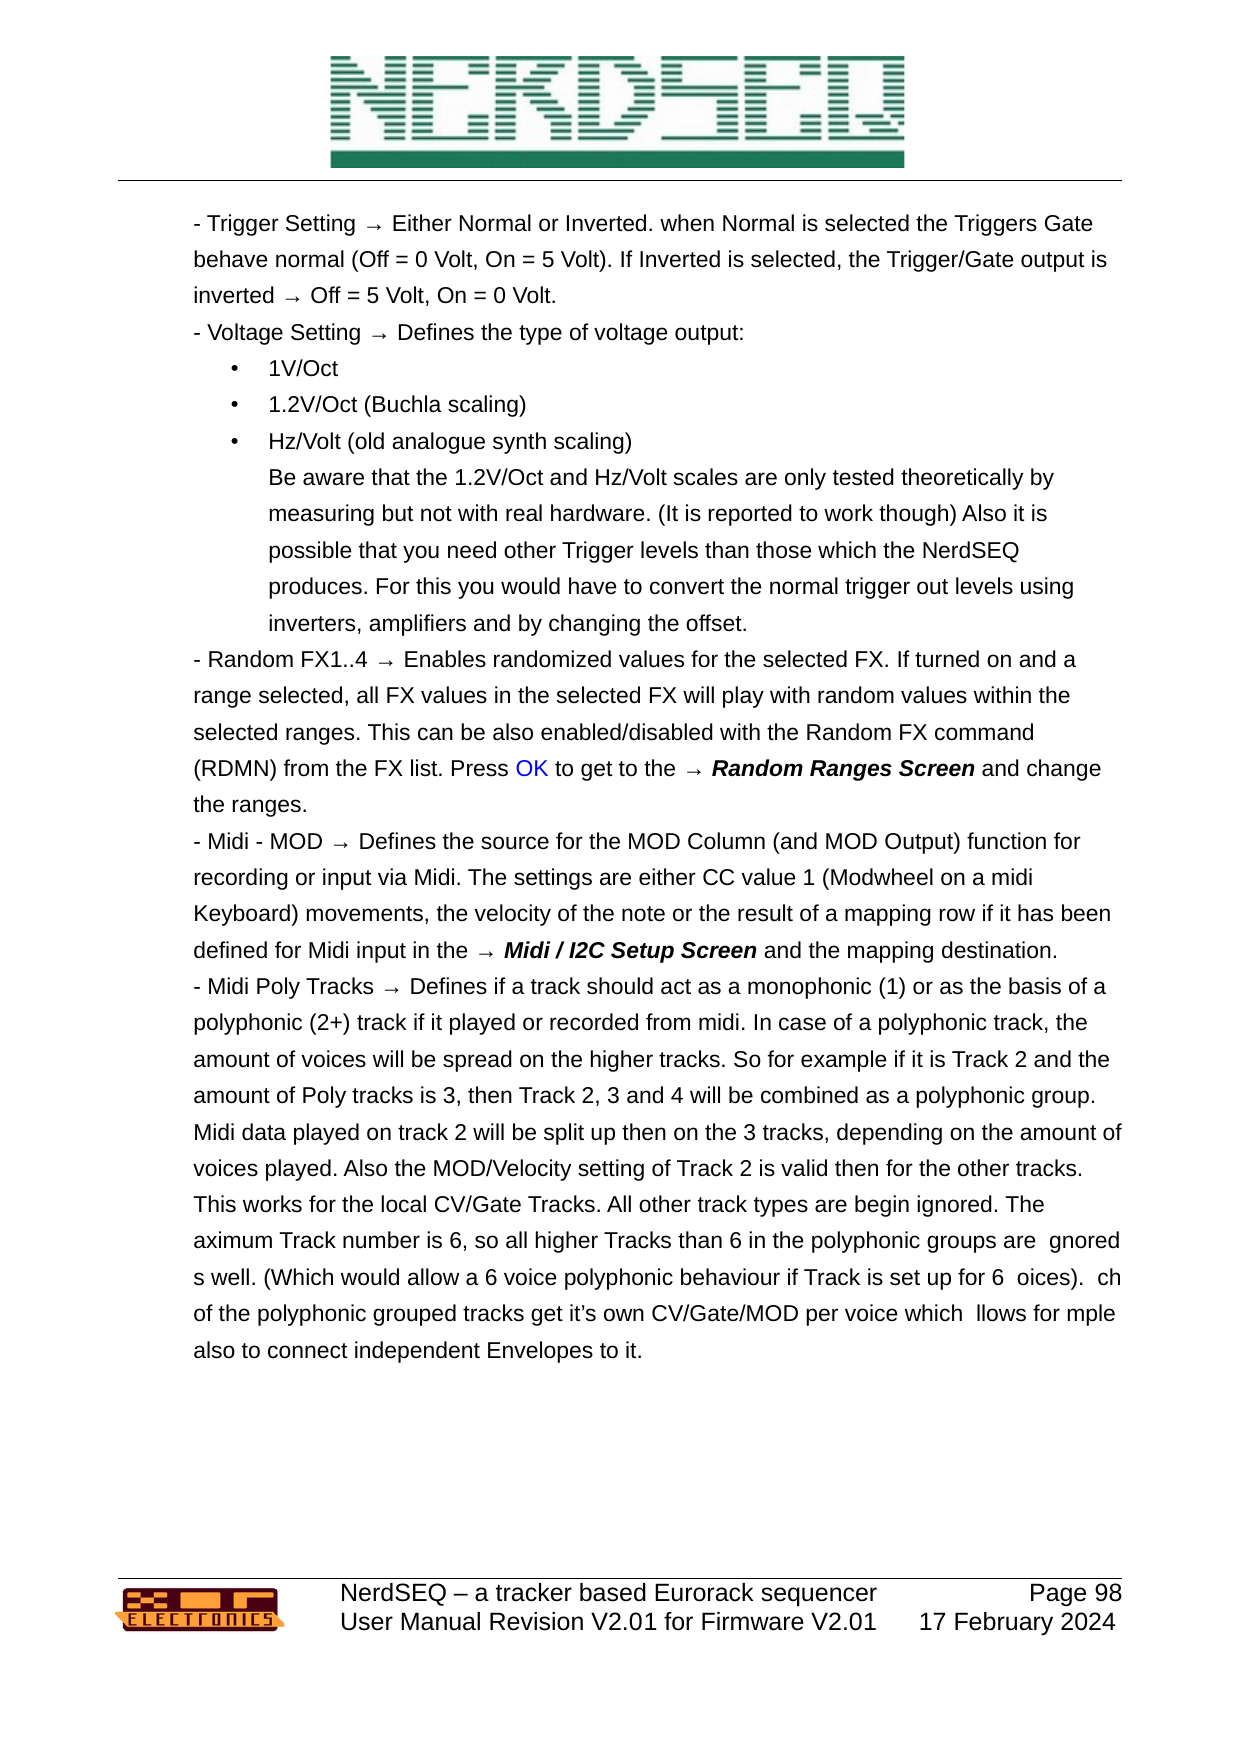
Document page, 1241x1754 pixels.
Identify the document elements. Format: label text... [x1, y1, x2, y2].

list 1V/Oct [231, 355, 1122, 381]
text - Trigger Setting → Either Normal or Inverted. when Normal is selected the Triggers Gate behave normal (Off = 0 Volt, On = 5 Volt). If Inverted is selected, the Trigger/Gate output is inverted → Off = 5 Volt, On = 0 Volt. [193, 209, 1122, 309]
text - Voltage Setting → Defines the type of voltage output: [193, 319, 1122, 345]
picture [115, 1584, 285, 1634]
text - Midi Poly Tracks → Defines if a track should act as a monophonic (1) or as the basis of a polyphonic (2+) track if it played or recorded from midi. In case of a polyphonic track, the amount of voices will be spread on the higher tracks. So for example if it is Track 2 and the amount of Poly tracks is 3, then Track 2, 3 and 4 will be combined as a polyphonic group. Midi data played on track 2 will be split up then on the 3 tracks, depending on the amount of voices played. Also the MOD/Velocity setting of Track 2 is valid then for the other tracks. This works for the local CV/Gate Tracks. All other track types are begin ignored. The aximum Track number is 6, so all higher Tracks than 6 in the polyphonic groups are gnored s well. (Which would allow a 6 voice polyphonic behaviour if Track is set up for 6 oices). ch of the polyphonic grouped tracks get it’s own CV/Gate/MOD per voice which llows for mple also to connect independent Envelopes to it. [193, 973, 1122, 1363]
text - Random FX1..4 → Enables randomized values for the selected FX. If turned on and a range selected, all FX values in the selected FX will play with random values within the selected ranges. This can be also enabled/disabled with the Random FX command (RDMN) from the FX list. Press OK to get to the → Random Ranges Screen and change the ranges. [193, 646, 1122, 818]
text - Midi - MOD → Defines the source for the MOD Column (and MOD Output) function for recording or input via Midi. The settings are either CC value 1 (Modwheel on a midi Keyboard) movements, the velocity of the note or the result of a mapping row if it has been defined for Midi input in the → Midi / I2C Setup Screen and the mapping destination. [193, 828, 1122, 963]
list Be aware that the 1.2V/Oct and Hz/Volt scales are only tested theoretically by measuring but not with real hardware. (It is reported to work though) Also it is possible that you need other Trigger levels than those which the NerdSEQ produces. For this you would have to convert the normal trigger out levels using inverters, amplifiers and by changing the offset. [231, 464, 1122, 636]
list Hz/Volt (old analogue synth scaling) [231, 428, 1122, 454]
list 1.2V/Oct (Buchla scaling) [231, 391, 1122, 418]
picture [330, 56, 905, 168]
